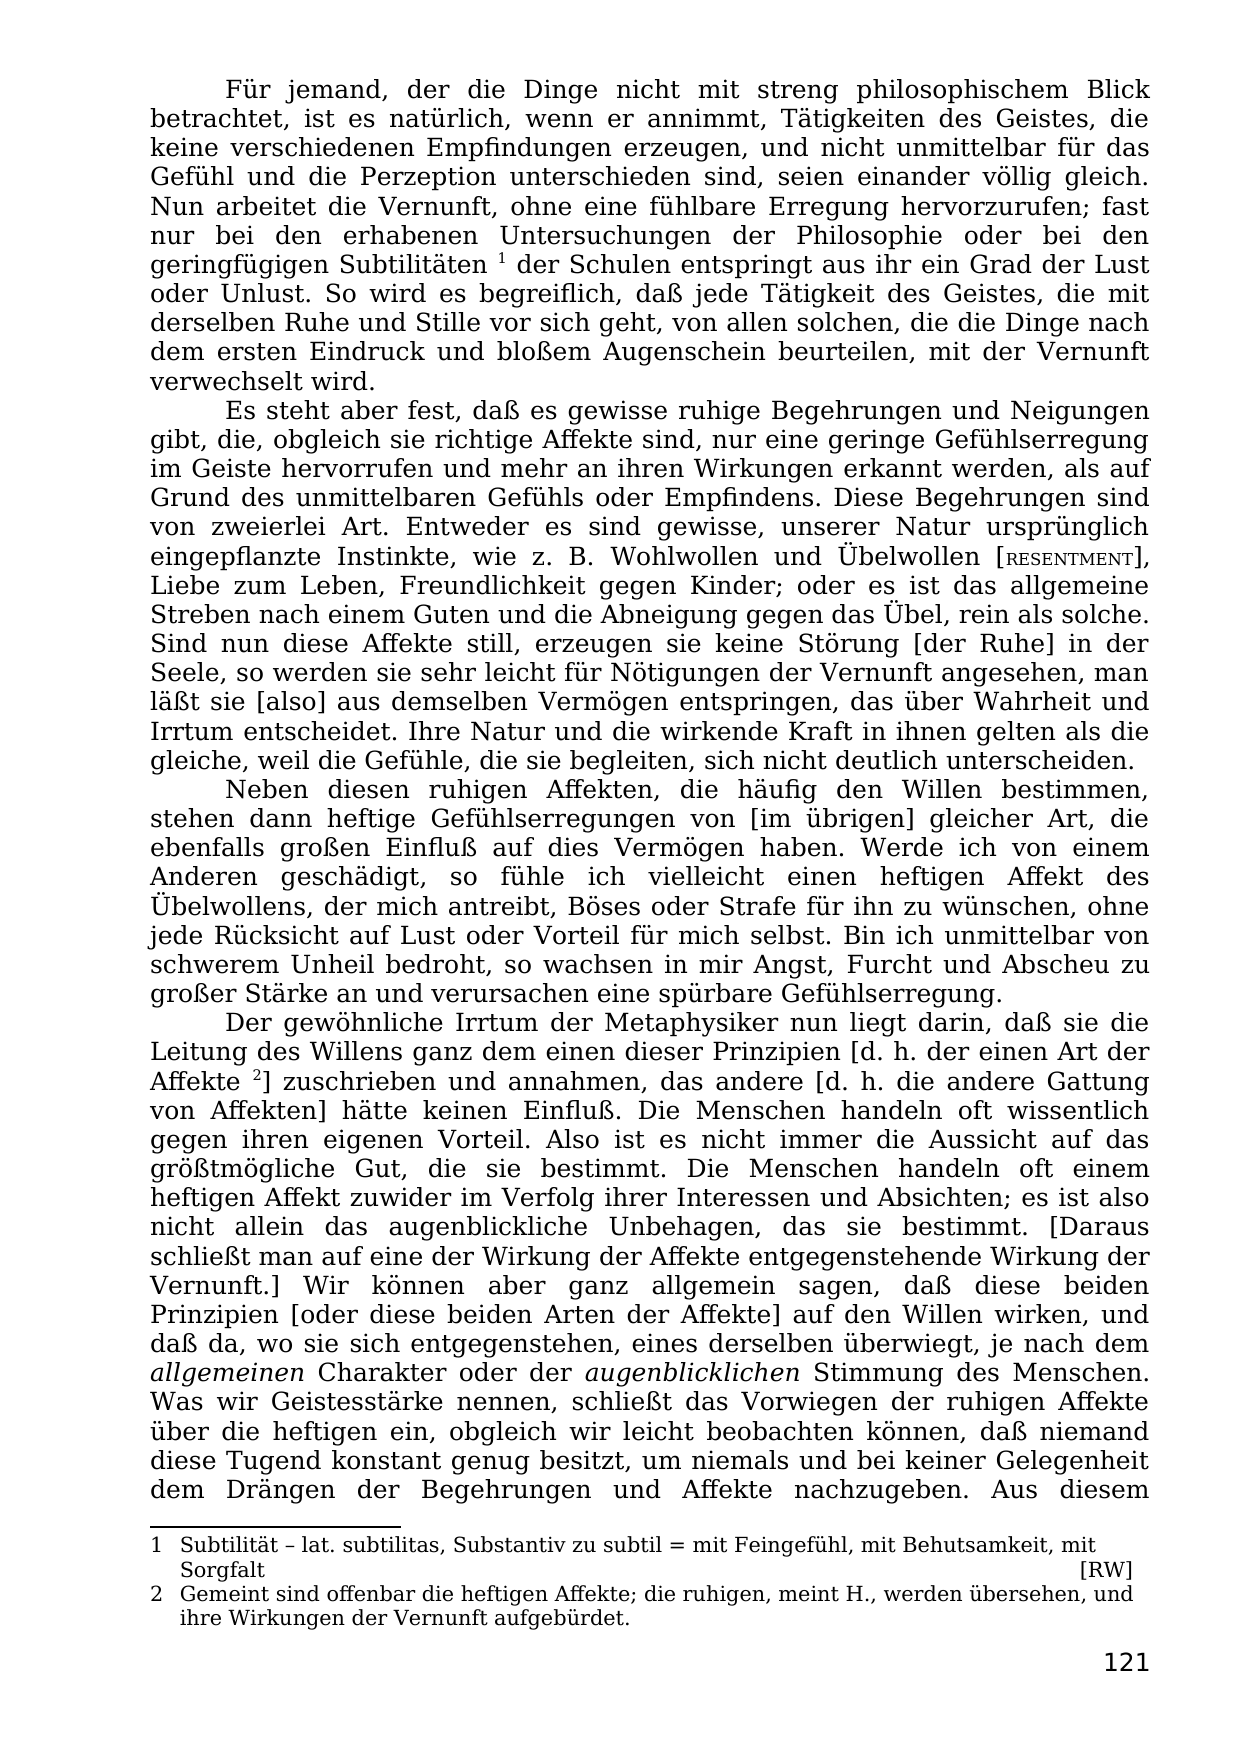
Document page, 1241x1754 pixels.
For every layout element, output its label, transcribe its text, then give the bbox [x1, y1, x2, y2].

text Der gewöhnliche Irrtum der Metaphysiker nun liegt darin, daß sie die Leitung des Willens ganz dem einen dieser Prinzipien [d. h. der einen Art der Affekte ] zuschrieben und annahmen, das andere [d. h. die andere Gattung von Affekten] hätte keinen Einfluß. Die Menschen handeln oft wissentlich gegen ihren eigenen Vorteil. Also ist es nicht immer die Aussicht auf das größtmögliche Gut, die sie bestimmt. Die Menschen handeln oft einem heftigen Affekt zuwider im Verfolg ihrer Interessen und Absichten; es ist also nicht allein das augenblickliche Unbehagen, das sie bestimmt. [Daraus schließt man auf eine der Wirkung der Affekte entgegenstehende Wirkung der Vernunft.] Wir können aber ganz allgemein sagen, daß diese beiden Prinzipien [oder diese beiden Arten der Affekte] auf den Willen wirken, und daß da, wo sie sich entgegenstehen, eines derselben überwiegt, je nach dem allgemeinen Charakter oder der augenblicklichen Stimmung des Menschen. Was wir Geistesstärke nennen, schließt das Vorwiegen der ruhigen Affekte über die heftigen ein, obgleich wir leicht beobachten können, daß niemand diese Tugend konstant genug besitzt, um niemals und bei keiner Gelegenheit dem Drängen der Begehrungen und Affekte nachzugeben. Aus diesem [150, 1008, 1151, 1504]
text Es steht aber fest, daß es gewisse ruhige Begehrungen und Neigungen gibt, die, obgleich sie richtige Affekte sind, nur eine geringe Gefühlserregung im Geiste hervorrufen und mehr an ihren Wirkungen erkannt werden, als auf Grund des unmittelbaren Gefühls oder Empfindens. Diese Begehrungen sind von zweierlei Art. Entweder es sind gewisse, unserer Natur ursprünglich eingepflanzte Instinkte, wie z. B. Wohlwollen und Übelwollen [resentment], Liebe zum Leben, Freundlichkeit gegen Kinder; oder es ist das allgemeine Streben nach einem Guten und die Abneigung gegen das Übel, rein als solche. Sind nun diese Affekte still, erzeugen sie keine Störung [der Ruhe] in der Seele, so werden sie sehr leicht für Nötigungen der Vernunft angesehen, man läßt sie [also] aus demselben Vermögen entspringen, das über Wahrheit und Irrtum entscheidet. Ihre Natur und die wirkende Kraft in ihnen gelten als die gleiche, weil die Gefühle, die sie begleiten, sich nicht deutlich unterscheiden. [150, 396, 1151, 775]
text Subtilität – lat. subtilitas, Substantiv zu subtil = mit Feingefühl, mit Behutsamkeit, mit Sorgfalt [RW] [150, 1533, 1151, 1582]
text Für jemand, der die Dinge nicht mit streng philosophischem Blick betrachtet, ist es natürlich, wenn er annimmt, Tätigkeiten des Geistes, die keine verschiedenen Empfindungen erzeugen, und nicht unmittelbar für das Gefühl und die Perzeption unterschieden sind, seien einander völlig gleich. Nun arbeitet die Vernunft, ohne eine fühlbare Erregung hervorzurufen; fast nur bei den erhabenen Untersuchungen der Philosophie oder bei den geringfügigen Subtilitäten der Schulen entspringt aus ihr ein Grad der Lust oder Unlust. So wird es begreiflich, daß jede Tätigkeit des Geistes, die mit derselben Ruhe und Stille vor sich geht, von allen solchen, die die Dinge nach dem ersten Eindruck und bloßem Augenschein beurteilen, mit der Vernunft verwechselt wird. [150, 75, 1151, 396]
text Neben diesen ruhigen Affekten, die häufig den Willen bestimmen, stehen dann heftige Gefühlserregungen von [im übrigen] gleicher Art, die ebenfalls großen Einfluß auf dies Vermögen haben. Werde ich von einem Anderen geschädigt‚ so fühle ich vielleicht einen heftigen Affekt des Übelwollens, der mich antreibt, Böses oder Strafe für ihn zu wünschen, ohne jede Rücksicht auf Lust oder Vorteil für mich selbst. Bin ich unmittelbar von schwerem Unheil bedroht, so wachsen in mir Angst, Furcht und Abscheu zu großer Stärke an und verursachen eine spürbare Gefühlserregung. [150, 775, 1151, 1008]
text Gemeint sind offenbar die heftigen Affekte; die ruhigen, meint H., werden übersehen, und ihre Wirkungen der Vernunft aufgebürdet. [150, 1582, 1151, 1631]
